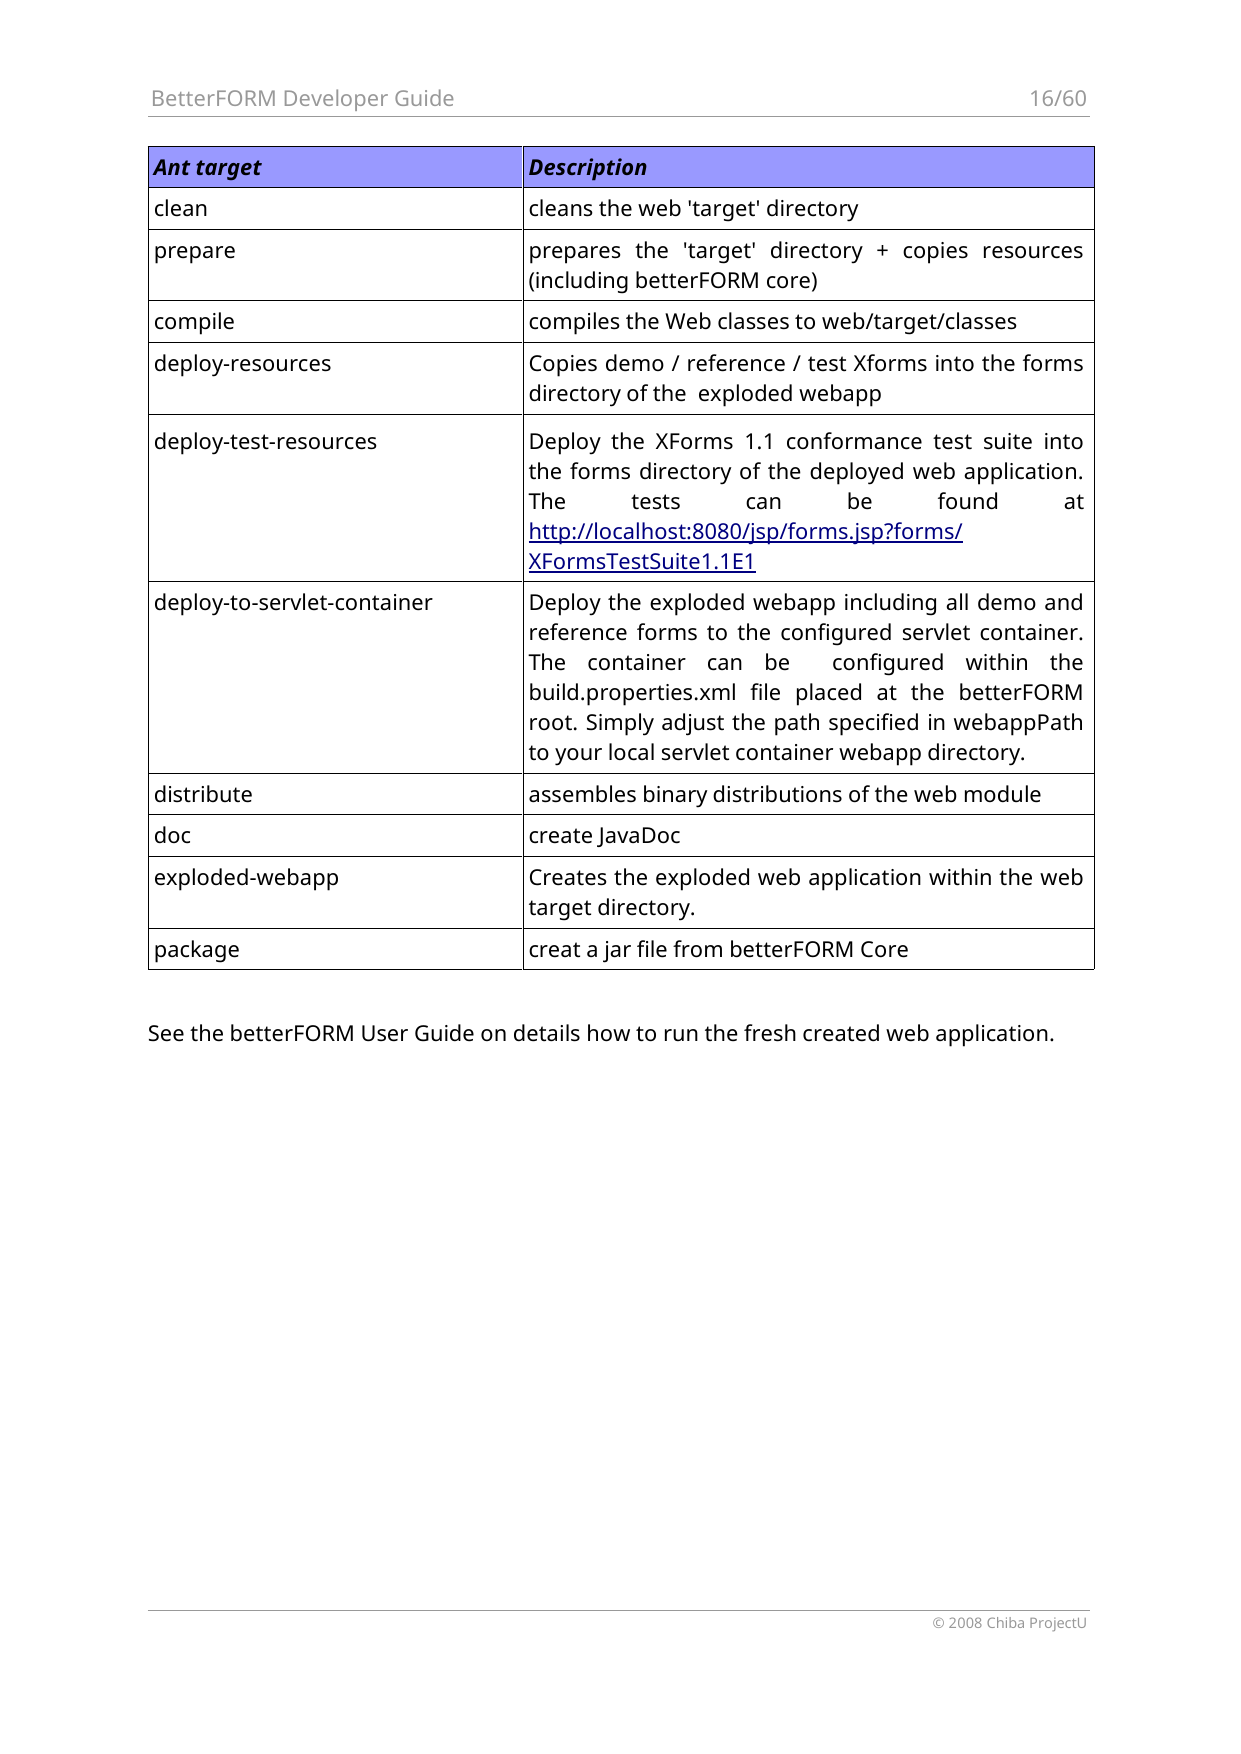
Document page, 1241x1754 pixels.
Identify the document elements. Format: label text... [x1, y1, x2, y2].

table_cell deploy-to-servlet-container [149, 582, 522, 773]
table_cell deploy-resources [149, 343, 522, 414]
text See the betterFORM User Guide on details how to run the fresh created web application. [148, 1018, 1090, 1048]
table_cell Deploy the exploded webapp including all demo and reference forms to the configured servlet container. The container can be configured within the build.properties.xml file placed at the betterFORM root. Simply adjust the path specified in webappPath to your local servlet container webapp directory. [524, 582, 1094, 773]
table_cell cleans the web 'target' directory [524, 188, 1094, 229]
table_cell create JavaDoc [524, 815, 1094, 856]
table_cell prepare [149, 230, 522, 300]
table_cell distribute [149, 774, 522, 814]
table_cell compile [149, 301, 522, 342]
table_cell clean [149, 188, 522, 229]
table_cell package [149, 929, 522, 969]
table_header Description [524, 147, 1094, 187]
table_cell Creates the exploded web application within the web target directory. [524, 857, 1094, 928]
table_cell assembles binary distributions of the web module [524, 774, 1094, 814]
table_cell compiles the Web classes to web/target/classes [524, 301, 1094, 342]
table_cell deploy-test-resources [149, 415, 522, 581]
table_cell Copies demo / reference / test Xforms into the forms directory of the exploded webapp [524, 343, 1094, 414]
table_header Ant target [149, 147, 522, 187]
table_cell exploded-webapp [149, 857, 522, 928]
table_cell creat a jar file from betterFORM Core [524, 929, 1094, 969]
table_cell doc [149, 815, 522, 856]
table_cell prepares the 'target' directory + copies resources (including betterFORM core) [524, 230, 1094, 300]
table_cell Deploy the XForms 1.1 conformance test suite into the forms directory of the deployed web application. The tests can be found at http://localhost:8080/jsp/forms.jsp?forms/ XFormsTestSuite1.1E1 [524, 415, 1094, 581]
